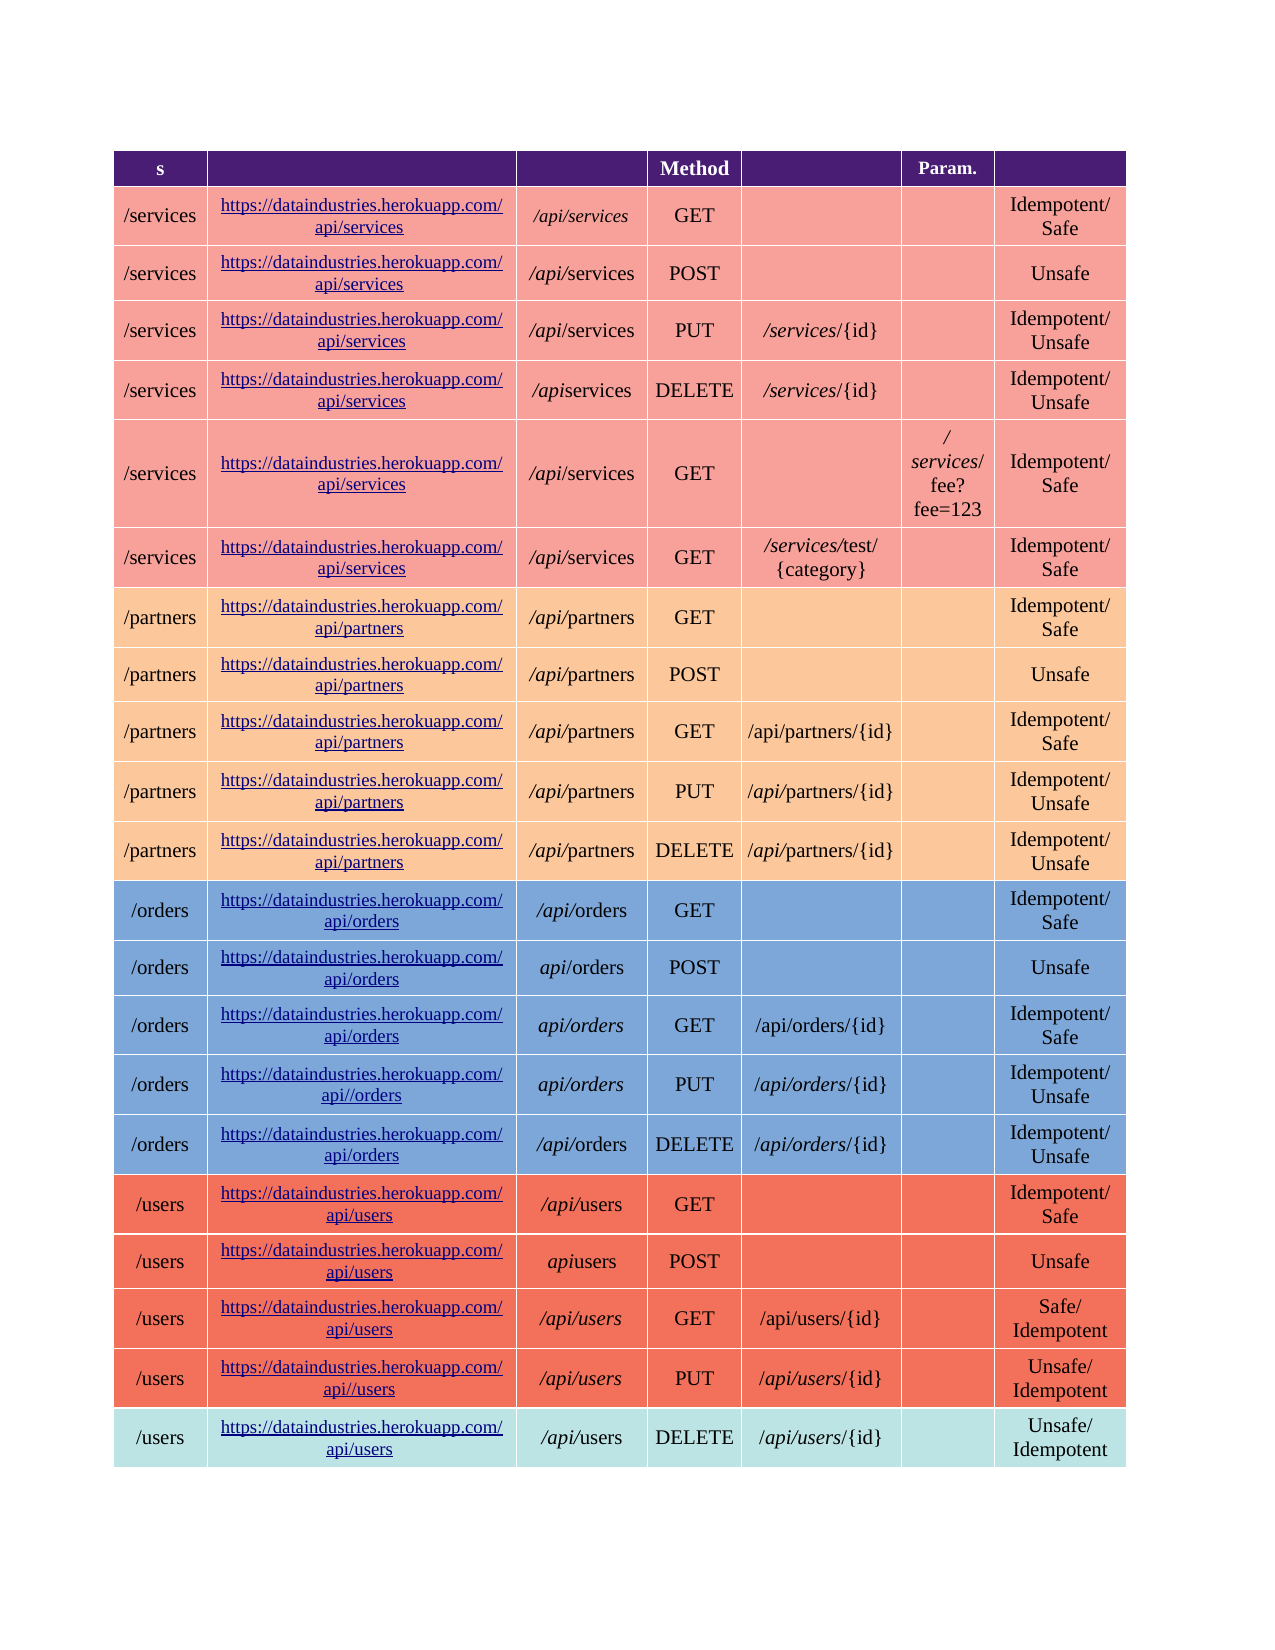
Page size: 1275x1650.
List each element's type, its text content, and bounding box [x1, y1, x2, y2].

table_cell /api/services [517, 301, 647, 360]
table_cell /api/partners [517, 822, 647, 880]
table_cell /api/users/{id} [742, 1409, 901, 1467]
table_header [995, 151, 1126, 186]
table_cell /services [114, 301, 207, 360]
table_cell https://dataindustries.herokuapp.com/api/partners [208, 648, 516, 701]
table_cell https://dataindustries.herokuapp.com/api/services [208, 420, 516, 527]
table_cell Idempotent/Safe [995, 420, 1126, 527]
table_cell /api/services [517, 420, 647, 527]
table_cell GET [648, 1175, 741, 1233]
table_cell /partners [114, 702, 207, 761]
table_cell /api/partners [517, 762, 647, 821]
table_cell Safe/Idempotent [995, 1289, 1126, 1348]
table_cell Unsafe [995, 941, 1126, 995]
table_cell /services/fee?fee=123 [902, 420, 994, 527]
table_cell [902, 702, 994, 761]
table_cell https://dataindustries.herokuapp.com/api/orders [208, 996, 516, 1054]
table_cell Idempotent/Safe [995, 881, 1126, 940]
table_cell /services/{id} [742, 361, 901, 419]
table_cell PUT [648, 1055, 741, 1114]
table_cell [742, 1175, 901, 1233]
table_cell [902, 301, 994, 360]
table_cell GET [648, 528, 741, 587]
table_cell https://dataindustries.herokuapp.com/api/orders [208, 941, 516, 995]
table_cell /services [114, 187, 207, 245]
table_cell GET [648, 1289, 741, 1348]
table_cell https://dataindustries.herokuapp.com/api/partners [208, 702, 516, 761]
table_cell PUT [648, 301, 741, 360]
table_cell POST [648, 941, 741, 995]
table_cell /services [114, 420, 207, 527]
table_cell /api/partners [517, 702, 647, 761]
table_cell /api/partners/{id} [742, 702, 901, 761]
table_cell /orders [114, 996, 207, 1054]
table_cell /services [114, 361, 207, 419]
table_cell Unsafe/Idempotent [995, 1409, 1126, 1467]
table_cell [902, 881, 994, 940]
table_cell /api/partners/{id} [742, 822, 901, 880]
table_header [742, 151, 901, 186]
table_cell /users [114, 1235, 207, 1288]
table_cell [902, 1349, 994, 1407]
table_cell [902, 528, 994, 587]
table_cell [742, 246, 901, 300]
table_cell https://dataindustries.herokuapp.com/api/services [208, 528, 516, 587]
table_header [517, 151, 647, 186]
table_cell DELETE [648, 1409, 741, 1467]
table_cell [902, 1055, 994, 1114]
table_cell Idempotent/Unsafe [995, 361, 1126, 419]
table_cell /users [114, 1349, 207, 1407]
table_cell Unsafe [995, 246, 1126, 300]
table_cell Idempotent/Unsafe [995, 822, 1126, 880]
table_cell GET [648, 588, 741, 647]
table_cell Unsafe/Idempotent [995, 1349, 1126, 1407]
table_cell https://dataindustries.herokuapp.com/api/partners [208, 588, 516, 647]
table_cell https://dataindustries.herokuapp.com/api/users [208, 1235, 516, 1288]
table_cell /api/orders [517, 1115, 647, 1174]
table_cell PUT [648, 1349, 741, 1407]
table_cell https://dataindustries.herokuapp.com/ api/users [208, 1175, 516, 1233]
table_header Param. [902, 151, 994, 186]
table_cell Unsafe [995, 1235, 1126, 1288]
table_header s [114, 151, 207, 186]
table_cell [742, 420, 901, 527]
table_cell /api/orders [517, 881, 647, 940]
table_cell Idempotent/Unsafe [995, 1115, 1126, 1174]
table_cell /api/partners [517, 588, 647, 647]
table_cell https://dataindustries.herokuapp.com/api/services [208, 361, 516, 419]
table_cell /api/orders/{id} [742, 1055, 901, 1114]
table_cell Idempotent/Safe [995, 588, 1126, 647]
table_cell DELETE [648, 361, 741, 419]
table_cell [742, 648, 901, 701]
table_cell Idempotent/Safe [995, 702, 1126, 761]
table_cell Idempotent/Safe [995, 528, 1126, 587]
table_cell POST [648, 1235, 741, 1288]
table_cell /partners [114, 648, 207, 701]
table_cell /services/test/{category} [742, 528, 901, 587]
table_cell https://dataindustries.herokuapp.com/api//orders [208, 1055, 516, 1114]
table_cell /api/partners [517, 648, 647, 701]
table_cell GET [648, 420, 741, 527]
table_cell POST [648, 246, 741, 300]
table_cell GET [648, 187, 741, 245]
table_header [208, 151, 516, 186]
table_cell https://dataindustries.herokuapp.com/api/orders [208, 1115, 516, 1174]
table_cell Idempotent/Safe [995, 1175, 1126, 1233]
table_cell https://dataindustries.herokuapp.com/api/users [208, 1289, 516, 1348]
table_cell /api/users [517, 1289, 647, 1348]
table_cell https://dataindustries.herokuapp.com/api/users [208, 1409, 516, 1467]
table_cell [902, 187, 994, 245]
table_cell Idempotent/Safe [995, 187, 1126, 245]
table_cell /api/services [517, 187, 647, 245]
table_cell /users [114, 1289, 207, 1348]
table_cell /orders [114, 1055, 207, 1114]
table_cell https://dataindustries.herokuapp.com/api//users [208, 1349, 516, 1407]
table_cell [902, 648, 994, 701]
table_cell Idempotent/Safe [995, 996, 1126, 1054]
table_cell [902, 1115, 994, 1174]
table_cell /users [114, 1175, 207, 1233]
table_cell PUT [648, 762, 741, 821]
table_cell [742, 941, 901, 995]
table_cell /users [114, 1409, 207, 1467]
table_cell [902, 1409, 994, 1467]
table_cell /services [114, 528, 207, 587]
table_cell /orders [114, 881, 207, 940]
table_cell Idempotent/Unsafe [995, 1055, 1126, 1114]
table_cell Idempotent/Unsafe [995, 301, 1126, 360]
table_cell /services/{id} [742, 301, 901, 360]
table_cell [902, 588, 994, 647]
table_cell /partners [114, 762, 207, 821]
table_cell https://dataindustries.herokuapp.com/api/partners [208, 762, 516, 821]
table_cell [902, 1175, 994, 1233]
table_cell [742, 1235, 901, 1288]
table_cell [902, 941, 994, 995]
table_header Method [648, 151, 741, 186]
table_cell GET [648, 881, 741, 940]
table_cell /api/orders/{id} [742, 996, 901, 1054]
table_cell [902, 246, 994, 300]
table_cell /api/users [517, 1175, 647, 1233]
table_cell GET [648, 996, 741, 1054]
table_cell [902, 1235, 994, 1288]
table_cell [902, 361, 994, 419]
table_cell /api/orders/{id} [742, 1115, 901, 1174]
table_cell /api/users [517, 1409, 647, 1467]
table_cell api/orders [517, 1055, 647, 1114]
table_cell /api/services [517, 528, 647, 587]
table_cell https://dataindustries.herokuapp.com/api/orders [208, 881, 516, 940]
table_cell /api/users/{id} [742, 1349, 901, 1407]
table_cell DELETE [648, 1115, 741, 1174]
table_cell [902, 762, 994, 821]
table_cell api/orders [517, 941, 647, 995]
table_cell [742, 187, 901, 245]
table_cell https://dataindustries.herokuapp.com/api/services [208, 187, 516, 245]
table_cell POST [648, 648, 741, 701]
table_cell /api/users [517, 1349, 647, 1407]
table_cell Idempotent/Unsafe [995, 762, 1126, 821]
table_cell /partners [114, 588, 207, 647]
table_cell DELETE [648, 822, 741, 880]
table_cell Unsafe [995, 648, 1126, 701]
table_cell api/orders [517, 996, 647, 1054]
table_cell apiusers [517, 1235, 647, 1288]
table_cell /services [114, 246, 207, 300]
table_cell [742, 588, 901, 647]
table_cell /apiservices [517, 361, 647, 419]
table_cell [742, 881, 901, 940]
table_cell /orders [114, 941, 207, 995]
table_cell https://dataindustries.herokuapp.com/api/partners [208, 822, 516, 880]
table_cell [902, 996, 994, 1054]
table_cell https://dataindustries.herokuapp.com/api/services [208, 246, 516, 300]
table_cell /partners [114, 822, 207, 880]
table_cell [902, 1289, 994, 1348]
table_cell /api/partners/{id} [742, 762, 901, 821]
table_cell https://dataindustries.herokuapp.com/api/services [208, 301, 516, 360]
table_cell /api/services [517, 246, 647, 300]
table_cell [902, 822, 994, 880]
table_cell /api/users/{id} [742, 1289, 901, 1348]
table_cell /orders [114, 1115, 207, 1174]
table_cell GET [648, 702, 741, 761]
